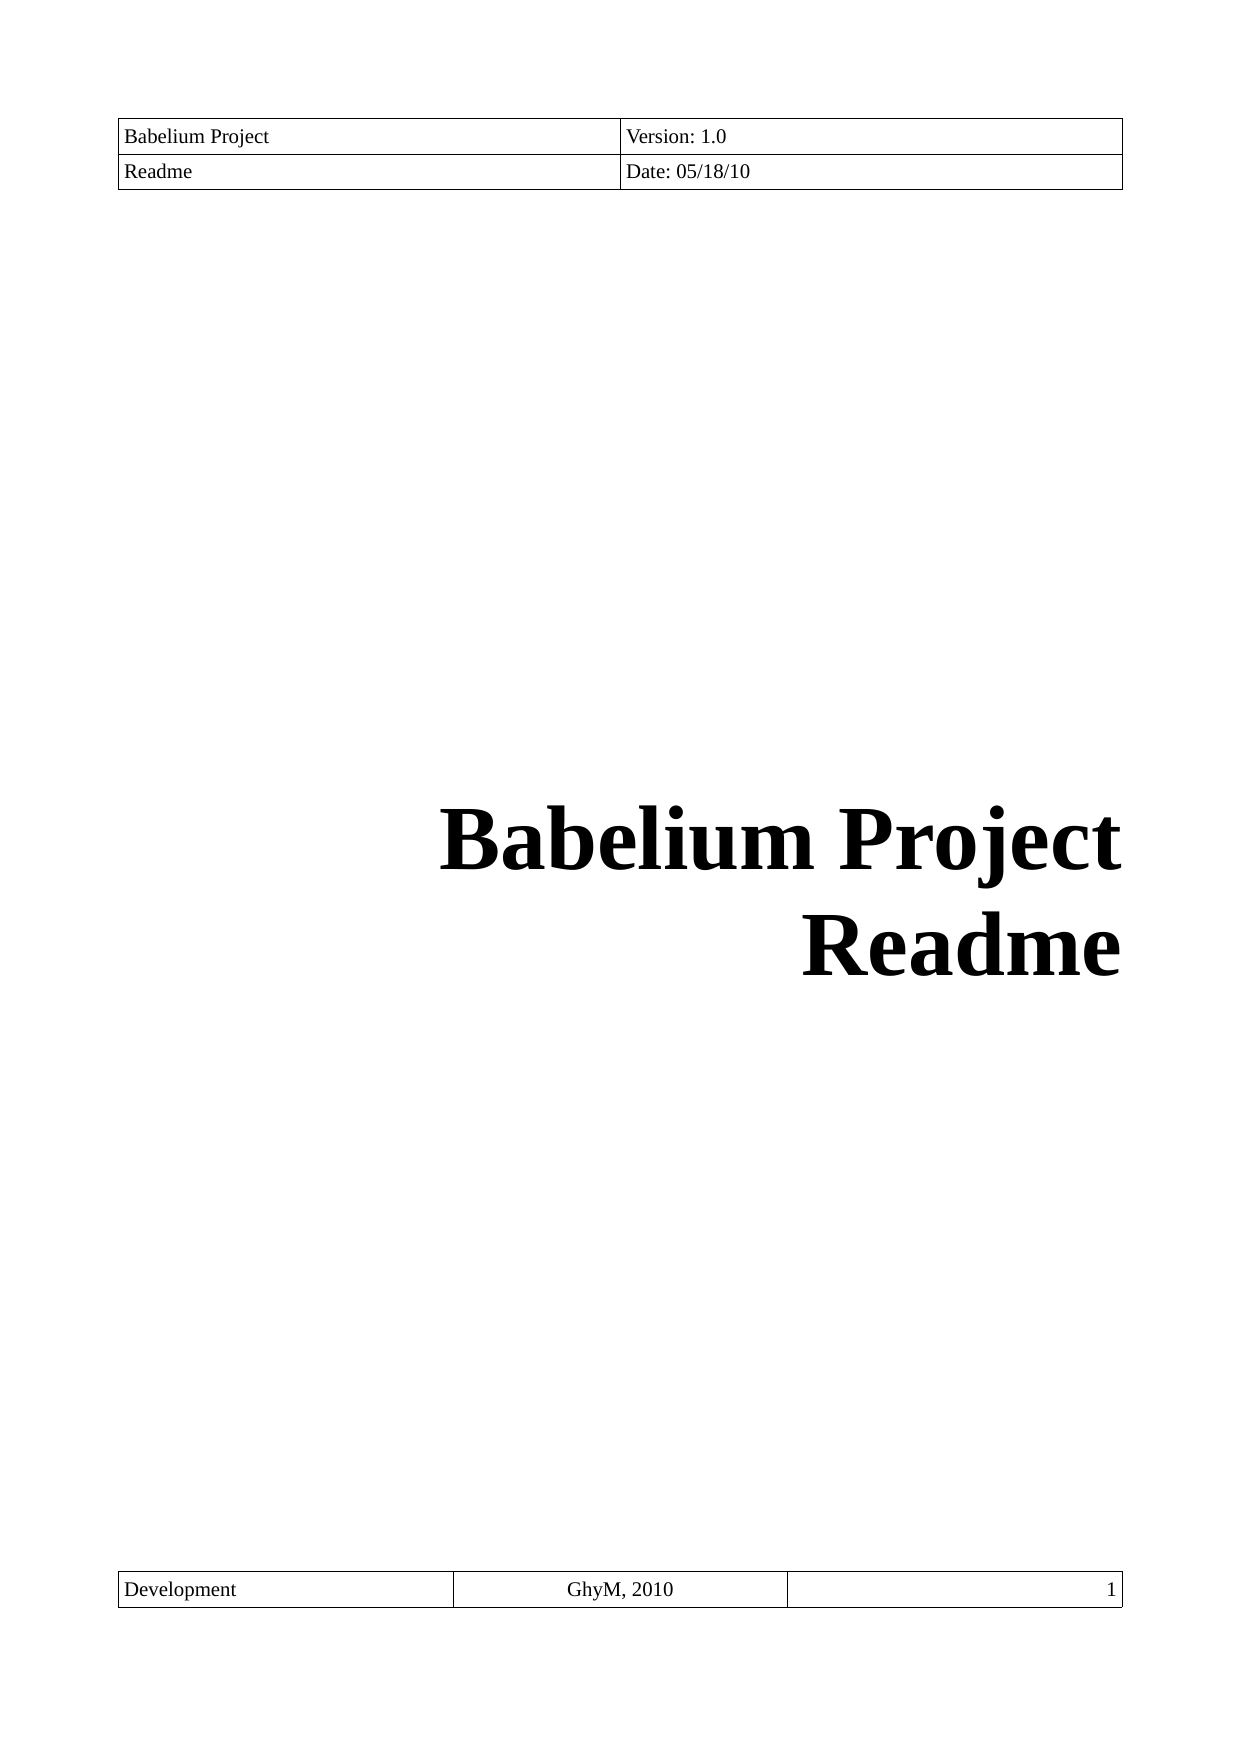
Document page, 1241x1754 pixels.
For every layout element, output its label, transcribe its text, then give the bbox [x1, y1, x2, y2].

text Babelium Project [118, 784, 1122, 890]
text Readme [118, 890, 1122, 995]
